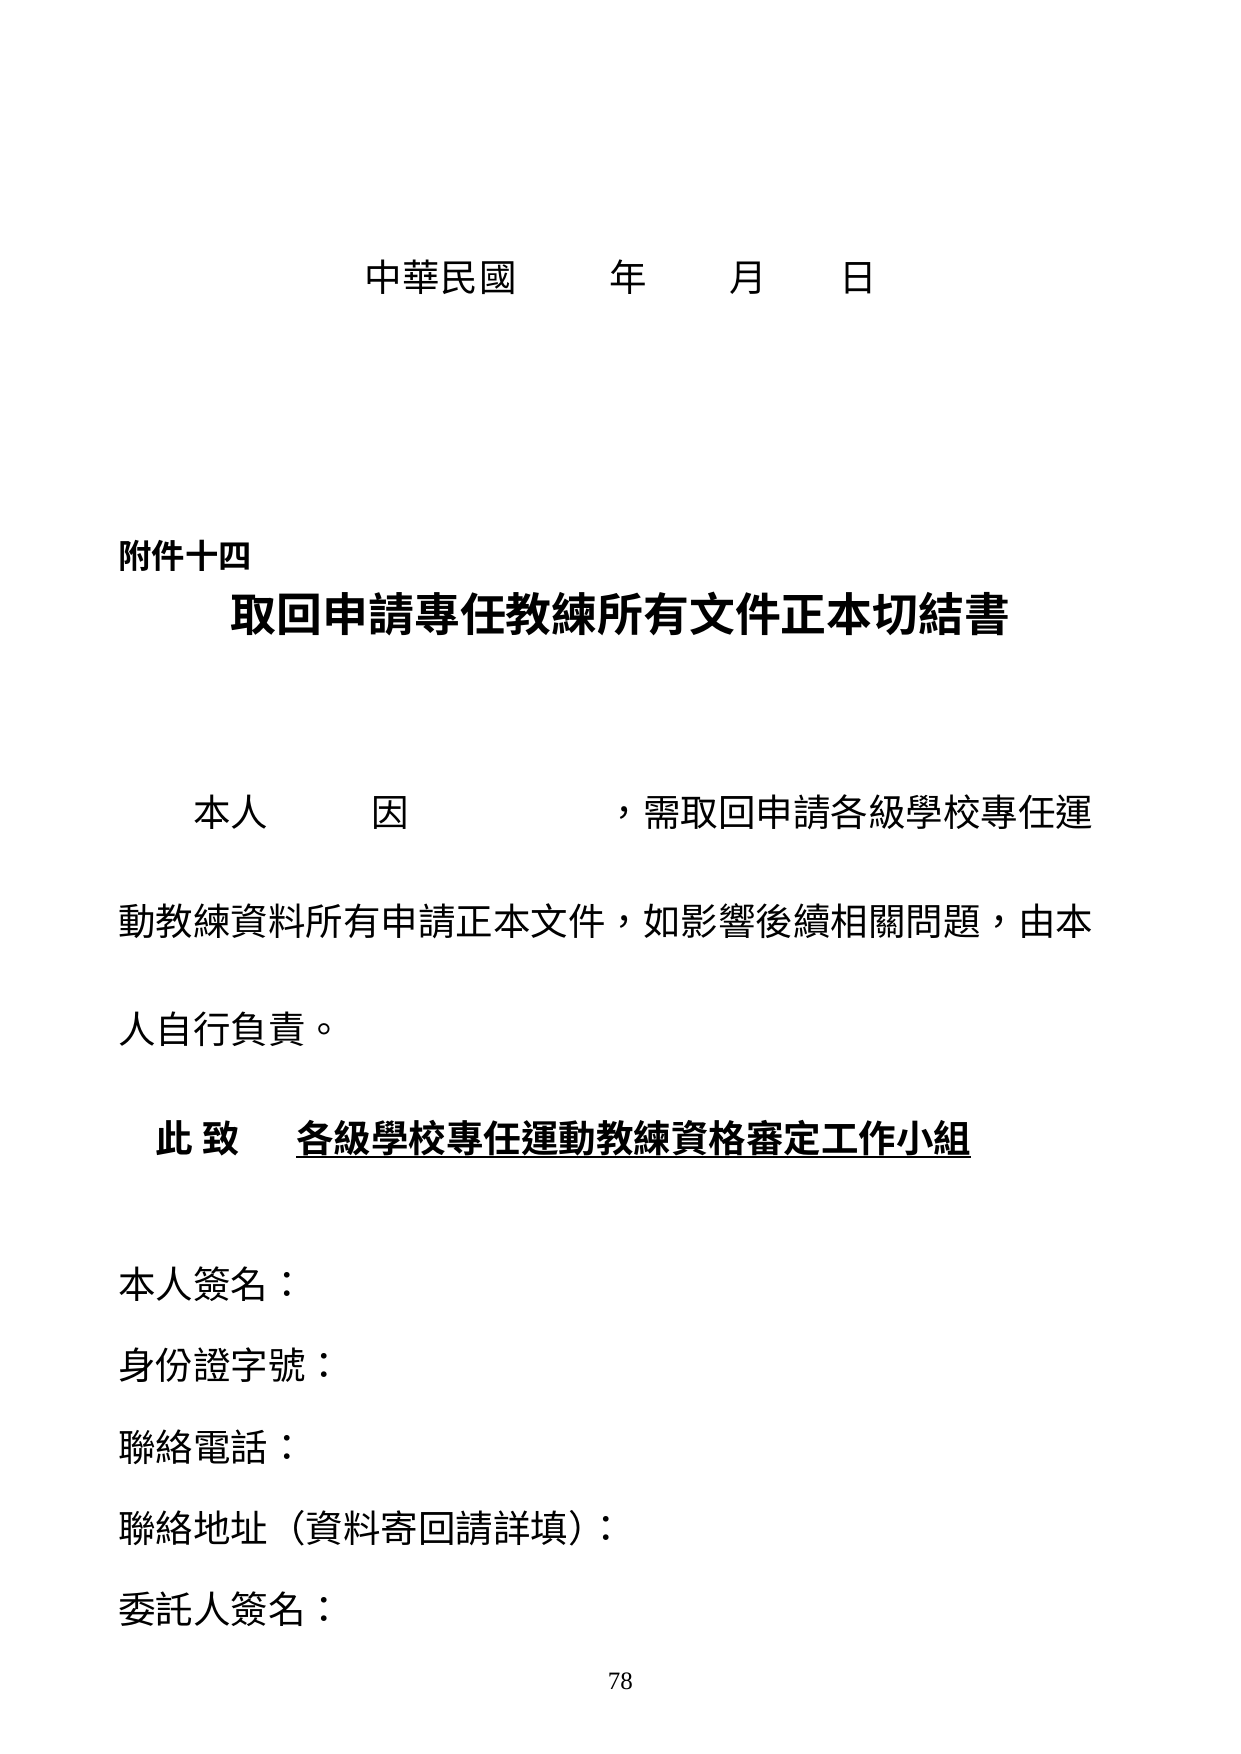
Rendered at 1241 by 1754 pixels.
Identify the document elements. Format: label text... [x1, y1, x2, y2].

text 聯絡電話： [118, 1418, 1122, 1472]
text 委託人簽名： [118, 1580, 1122, 1634]
text 取回申請專任教練所有文件正本切結書 [118, 578, 1122, 645]
text 此 致 各級學校專任運動教練資格審定工作小組 [118, 1109, 1122, 1163]
text 本人簽名： [118, 1255, 1122, 1309]
text 附件十四 [118, 530, 1122, 578]
text 本人 因 ，需取回申請各級學校專任運動教練資料所有申請正本文件，如影響後續相關問題，由本人自行負責。 [118, 783, 1122, 1054]
text 中華民國 年 月 日 [118, 247, 1122, 302]
text 身份證字號： [118, 1336, 1122, 1391]
text 聯絡地址（資料寄回請詳填）： [118, 1499, 1122, 1553]
